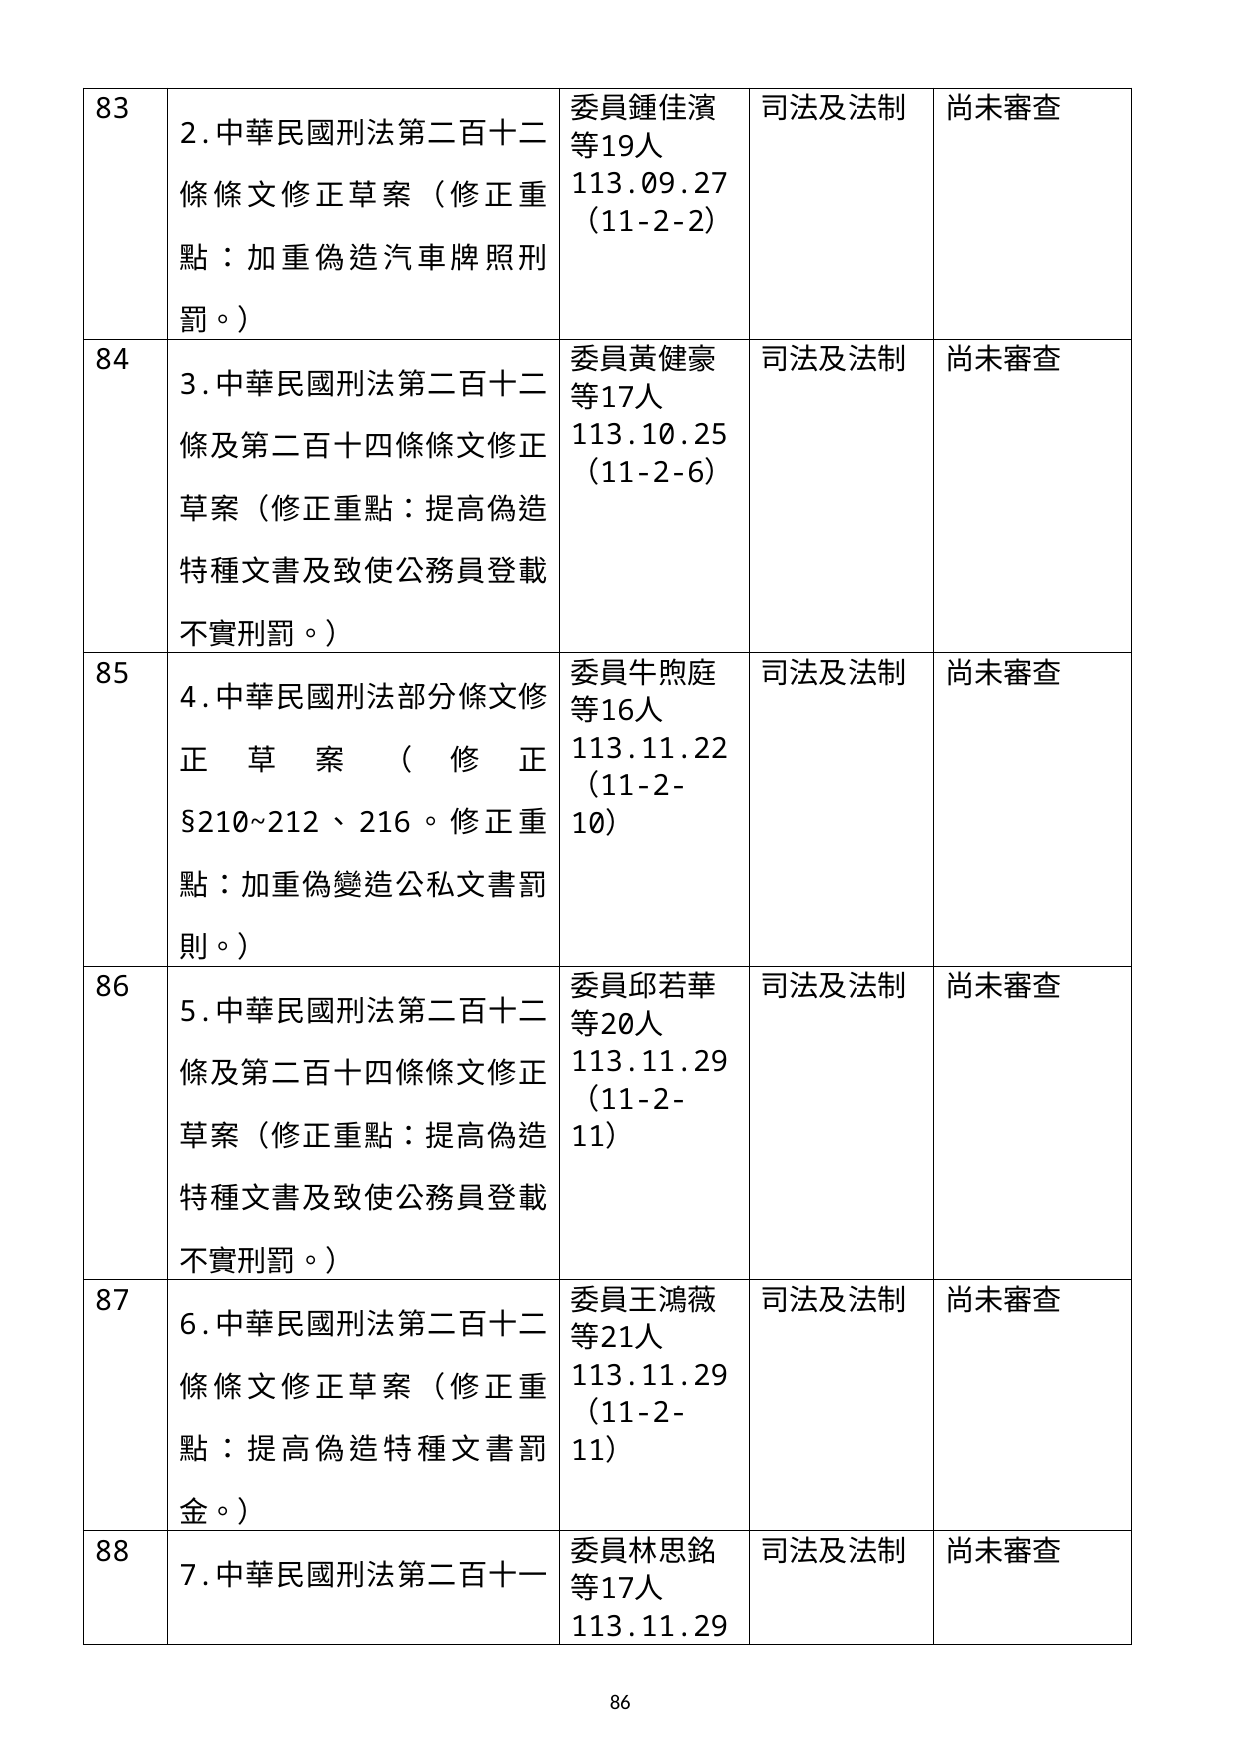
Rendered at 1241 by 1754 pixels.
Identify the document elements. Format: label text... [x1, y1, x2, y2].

table_cell 尚未審查 [934, 340, 1131, 652]
table_cell 委員鍾佳濱 等19人 113.09.27 （11-2-2） [560, 89, 749, 339]
table_cell 委員黃健豪 等17人 113.10.25 （11-2-6） [560, 340, 749, 652]
table_cell 尚未審查 [934, 1280, 1131, 1530]
table_cell 委員王鴻薇 等21人 113.11.29 （11-2-11） [560, 1280, 749, 1530]
table_cell 85 [84, 653, 167, 966]
table_cell 尚未審查 [934, 967, 1131, 1279]
table_cell 4.中華民國刑法部分條文修正草案（修正§210~212、216。修正重點：加重偽變造公私文書罰則。） [168, 653, 559, 966]
table_cell 尚未審查 [934, 653, 1131, 966]
table_cell 3.中華民國刑法第二百十二條及第二百十四條條文修正草案（修正重點：提高偽造特種文書及致使公務員登載不實刑罰。） [168, 340, 559, 652]
table_cell 84 [84, 340, 167, 652]
table_cell 司法及法制 [750, 1531, 933, 1644]
table_cell 尚未審查 [934, 1531, 1131, 1644]
table_cell 88 [84, 1531, 167, 1644]
table_cell 司法及法制 [750, 89, 933, 339]
table_cell 委員牛煦庭 等16人 113.11.22 （11-2-10） [560, 653, 749, 966]
table_cell 83 [84, 89, 167, 339]
table_cell 5.中華民國刑法第二百十二條及第二百十四條條文修正草案（修正重點：提高偽造特種文書及致使公務員登載不實刑罰。） [168, 967, 559, 1279]
table_cell 司法及法制 [750, 653, 933, 966]
table_cell 尚未審查 [934, 89, 1131, 339]
table_cell 86 [84, 967, 167, 1279]
table_cell 7.中華民國刑法第二百十一 [168, 1531, 559, 1644]
table_cell 委員林思銘 等17人 113.11.29 [560, 1531, 749, 1644]
table_cell 司法及法制 [750, 967, 933, 1279]
table_cell 2.中華民國刑法第二百十二條條文修正草案（修正重點：加重偽造汽車牌照刑罰。） [168, 89, 559, 339]
table_cell 6.中華民國刑法第二百十二條條文修正草案（修正重點：提高偽造特種文書罰金。） [168, 1280, 559, 1530]
table_cell 司法及法制 [750, 1280, 933, 1530]
table_cell 委員邱若華 等20人 113.11.29 （11-2-11） [560, 967, 749, 1279]
table_cell 司法及法制 [750, 340, 933, 652]
table_cell 87 [84, 1280, 167, 1530]
